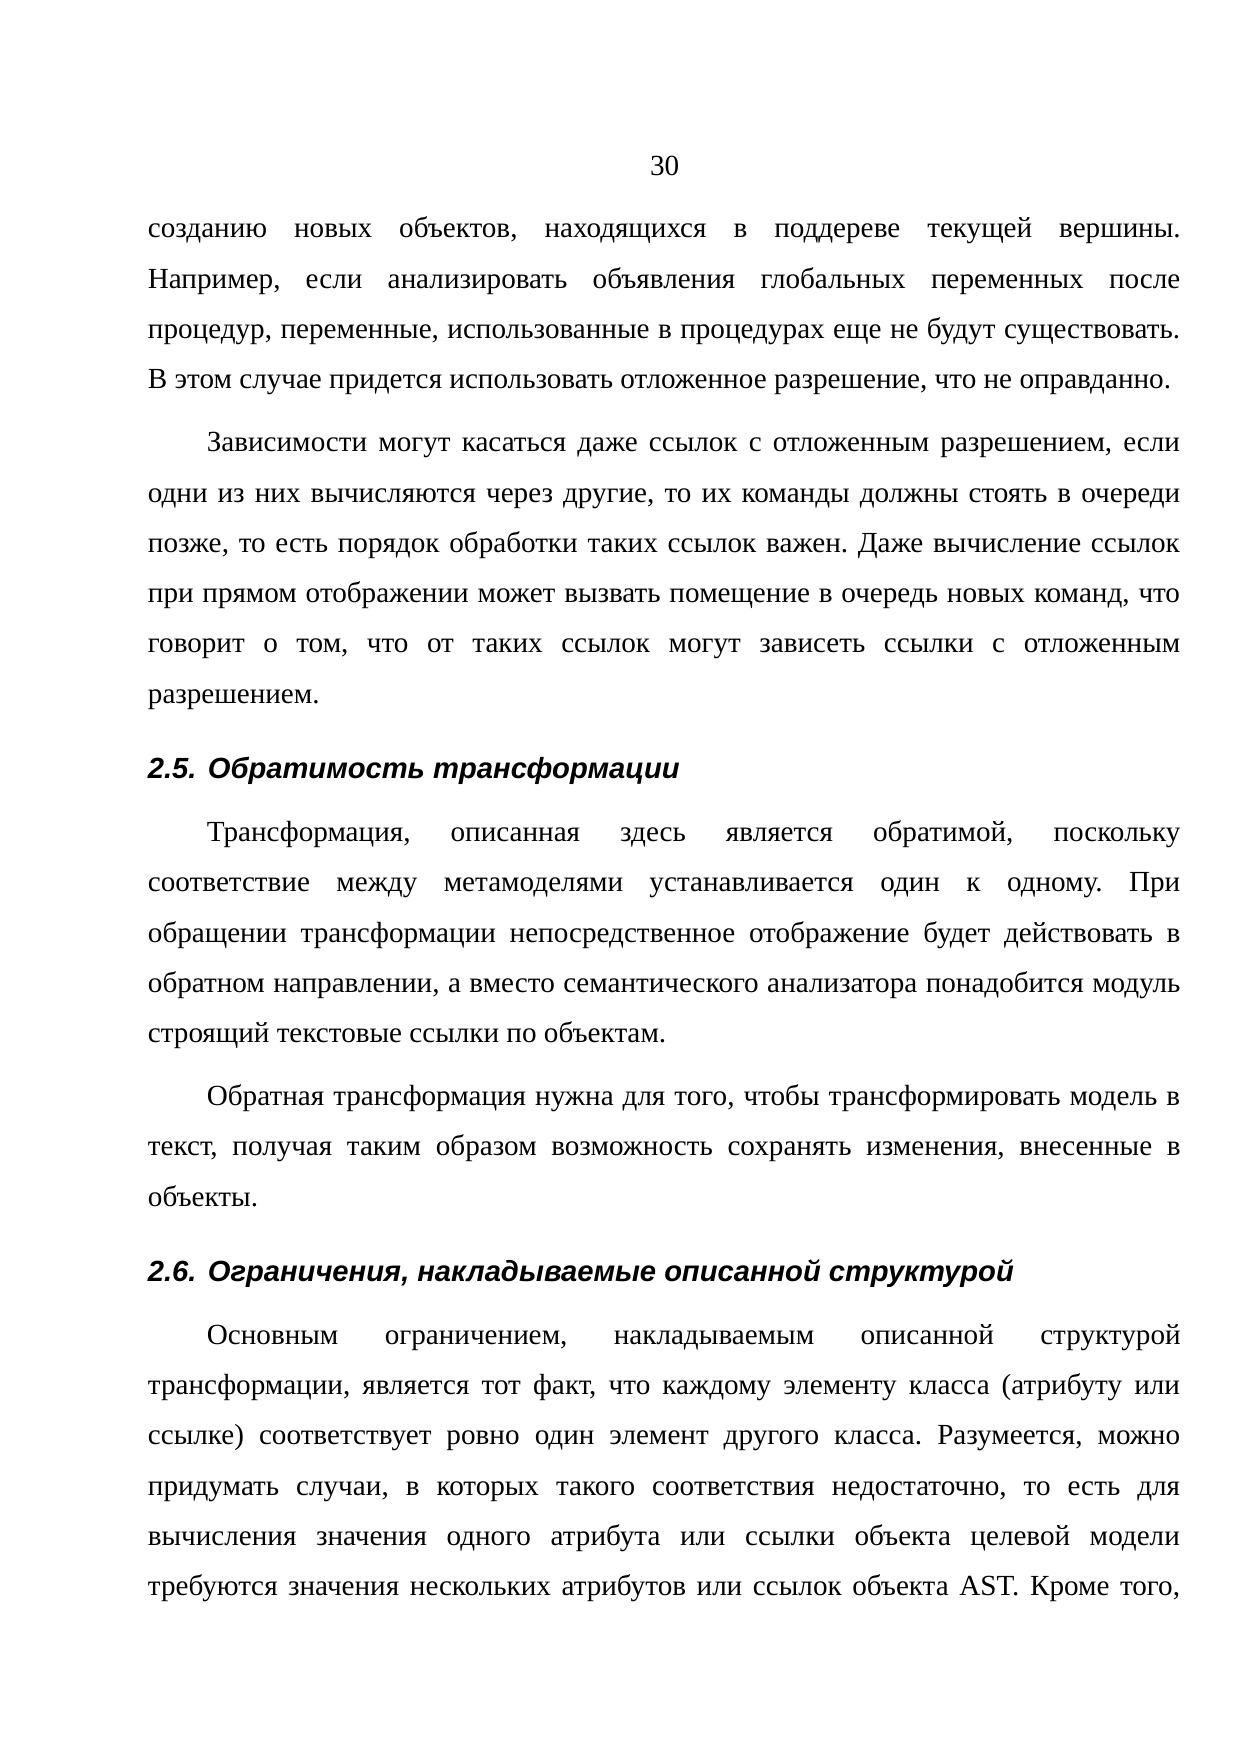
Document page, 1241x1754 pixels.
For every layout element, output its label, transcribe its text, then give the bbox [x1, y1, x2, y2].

subtitle Ограничения, накладываемые описанной структурой [148, 1254, 1181, 1288]
text Зависимости могут касаться даже ссылок с отложенным разрешением, если одни из них вычисляются через другие, то их команды должны стоять в очереди позже, то есть порядок обработки таких ссылок важен. Даже вычисление ссылок при прямом отображении может вызвать помещение в очередь новых команд, что говорит о том, что от таких ссылок могут зависеть ссылки с отложенным разрешением. [148, 424, 1181, 709]
text Трансформация, описанная здесь является обратимой, поскольку соответствие между метамоделями устанавливается один к одному. При обращении трансформации непосредственное отображение будет действовать в обратном направлении, а вместо семантического анализатора понадобится модуль строящий текстовые ссылки по объектам. [148, 814, 1181, 1049]
text Обратная трансформация нужна для того, чтобы трансформировать модель в текст, получая таким образом возможность сохранять изменения, внесенные в объекты. [148, 1078, 1181, 1212]
subtitle Обратимость трансформации [148, 751, 1181, 785]
text Основным ограничением, накладываемым описанной структурой трансформации, является тот факт, что каждому элементу класса (атрибуту или ссылке) соответствует ровно один элемент другого класса. Разумеется, можно придумать случаи, в которых такого соответствия недостаточно, то есть для вычисления значения одного атрибута или ссылки объекта целевой модели требуются значения нескольких атрибутов или ссылок объекта AST. Кроме того, [148, 1317, 1181, 1602]
text созданию новых объектов, находящихся в поддереве текущей вершины. Например, если анализировать объявления глобальных переменных после процедур, переменные, использованные в процедурах еще не будут существовать. В этом случае придется использовать отложенное разрешение, что не оправданно. [148, 211, 1181, 395]
